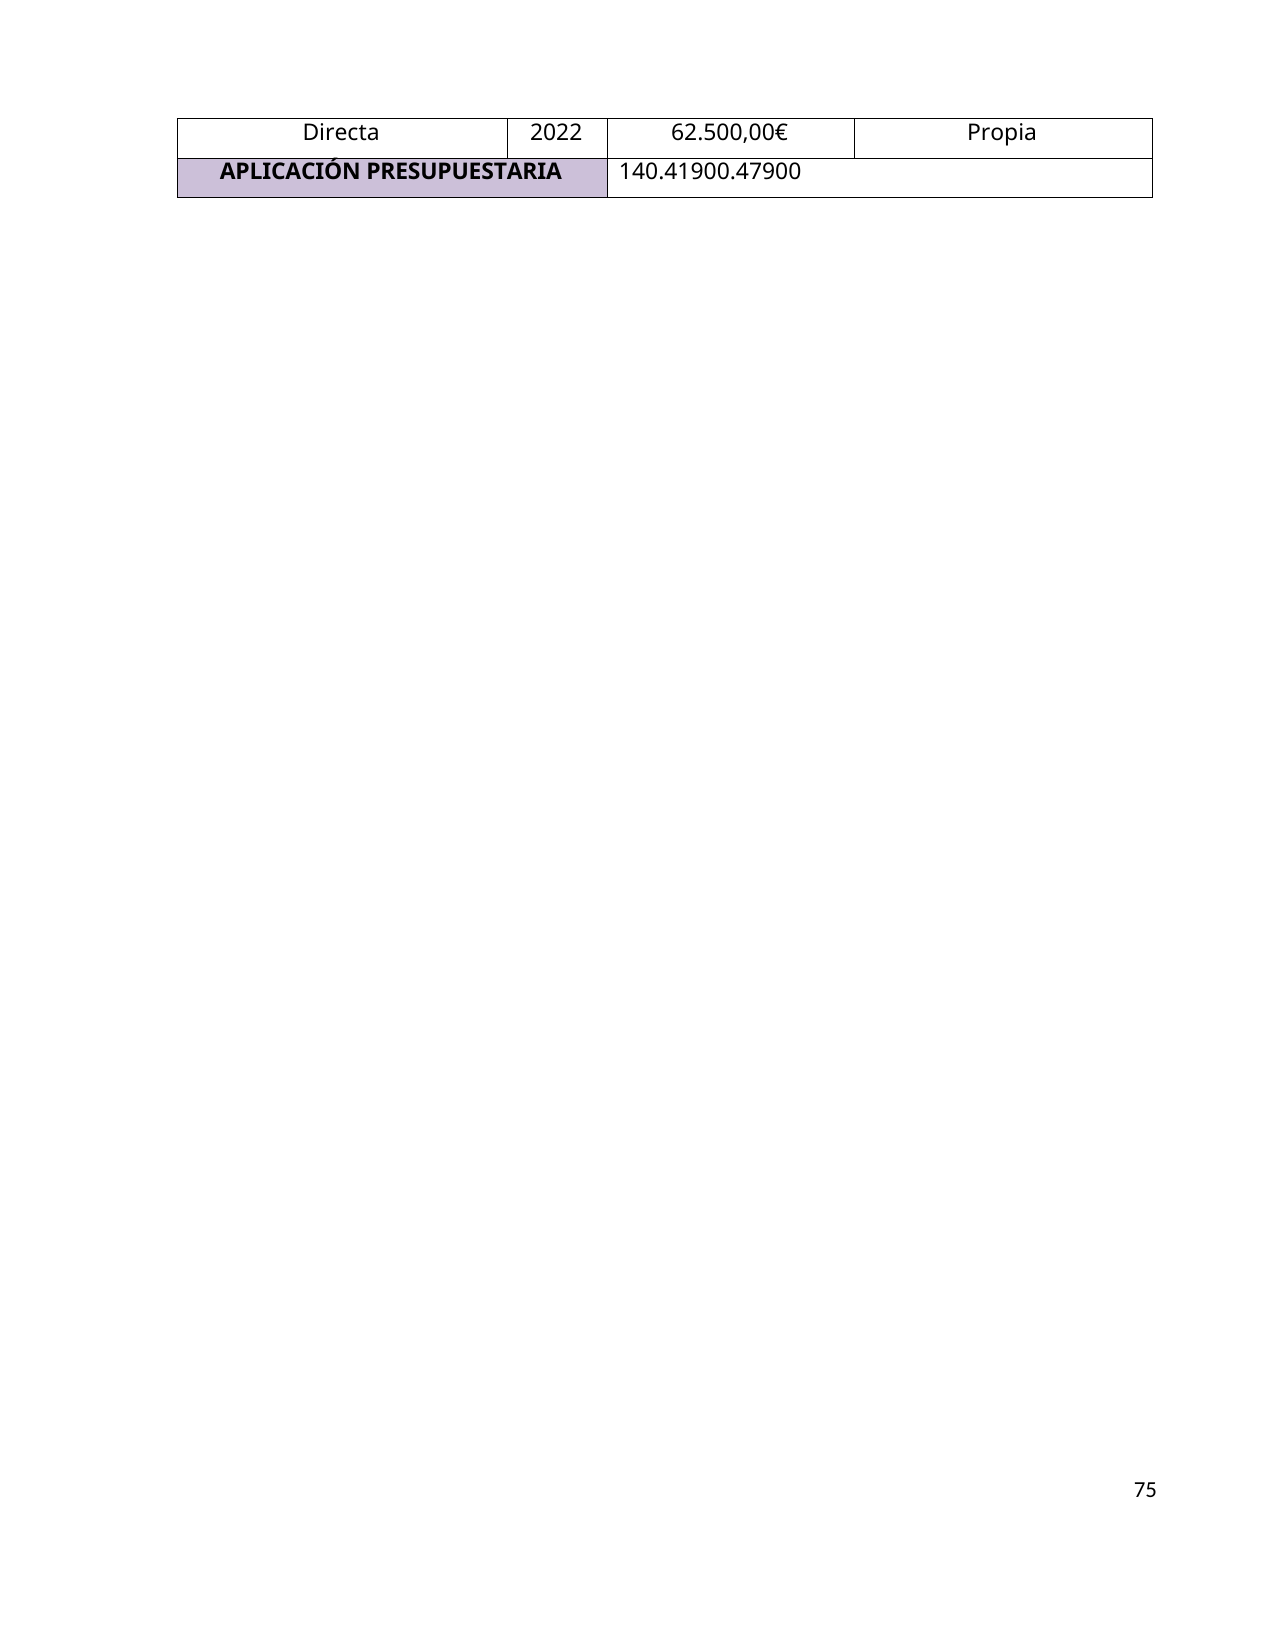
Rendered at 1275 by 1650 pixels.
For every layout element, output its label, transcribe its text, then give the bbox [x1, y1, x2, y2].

table_cell APLICACIÓN PRESUPUESTARIA [178, 159, 607, 197]
table_cell Directa [178, 119, 507, 157]
table_cell 62.500,00€ [608, 119, 854, 157]
table_cell 140.41900.47900 [608, 159, 1152, 197]
table_cell 2022 [508, 119, 607, 157]
table_cell Propia [855, 119, 1152, 157]
